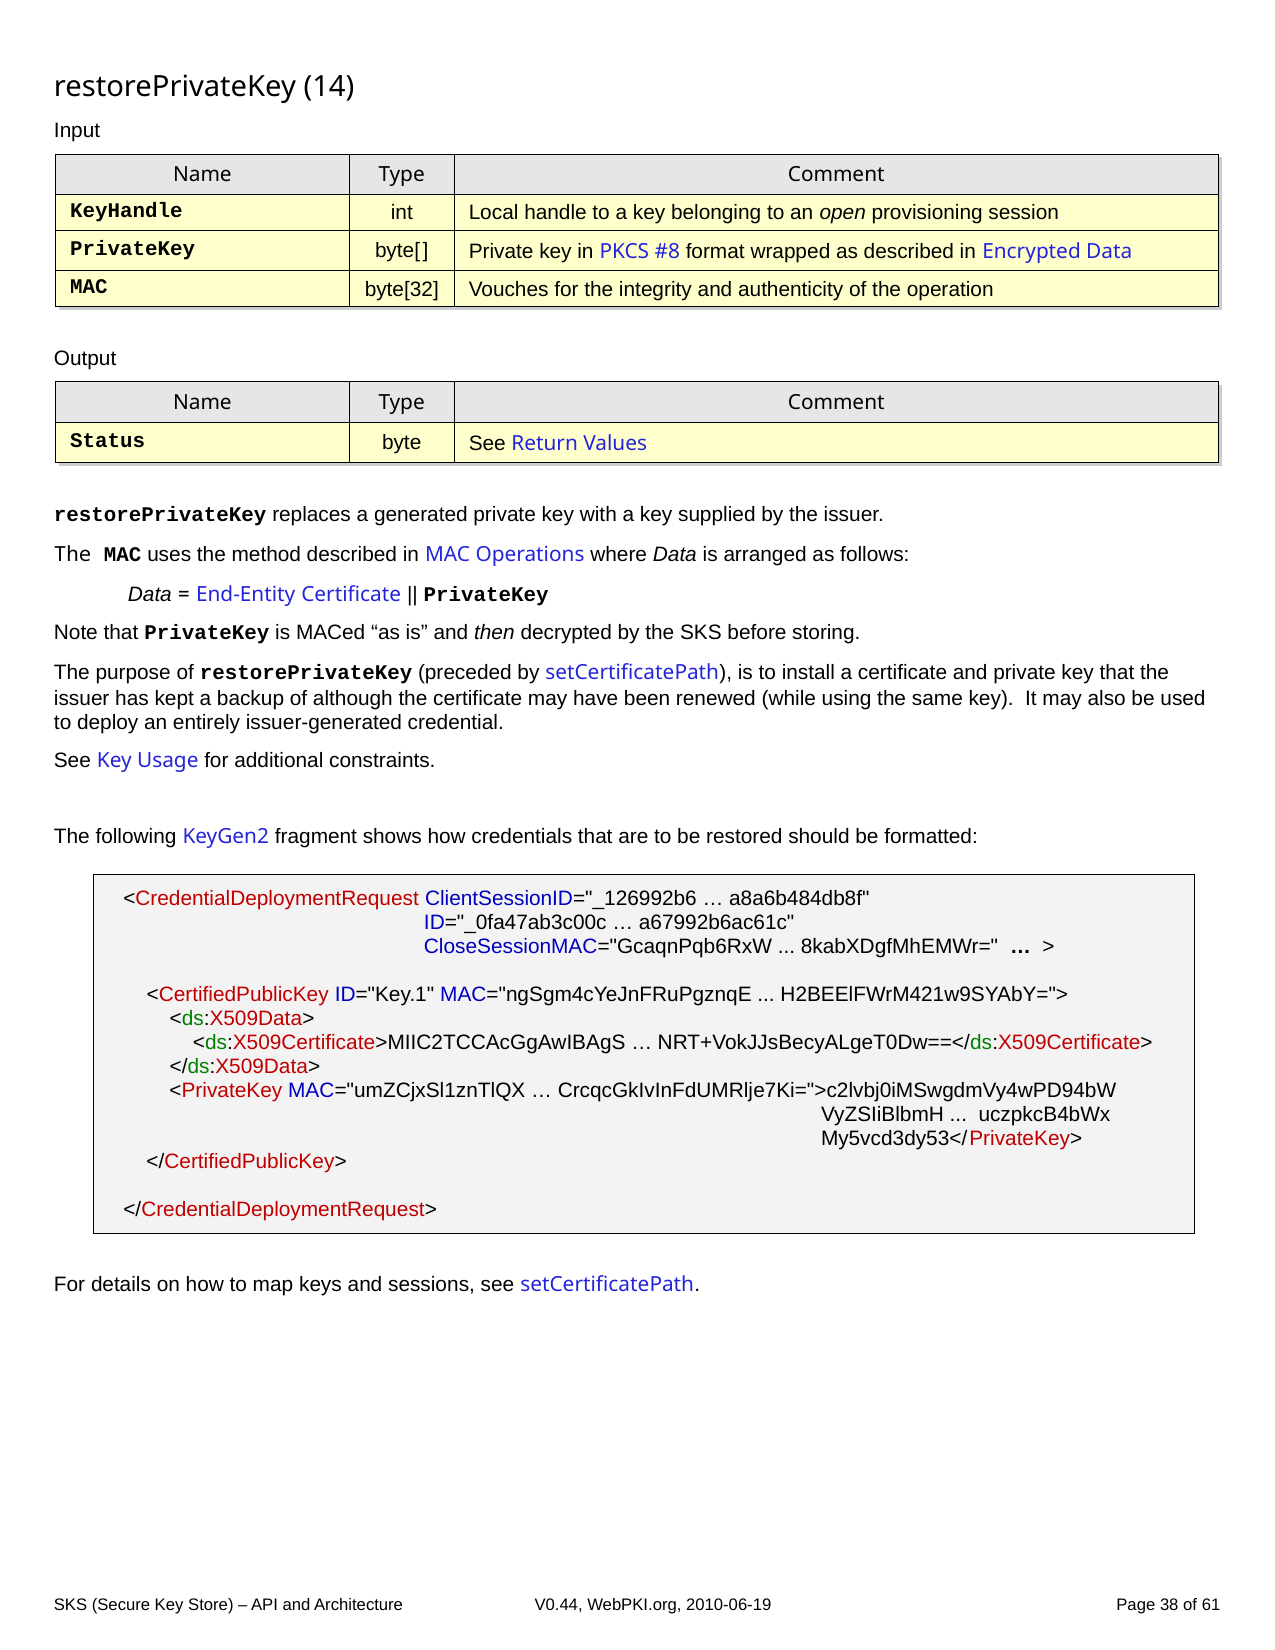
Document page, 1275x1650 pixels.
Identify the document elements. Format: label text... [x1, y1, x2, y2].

table_header Name [56, 155, 349, 194]
table_header <CredentialDeploymentRequest ClientSessionID="_126992b6 … a8a6b484db8f" ID="_0fa47ab3c00c … a67992b6ac61c" CloseSessionMAC="GcaqnPqb6RxW ... 8kabXDgfMhEMWr=" … > <CertifiedPublicKey ID="Key.1" MAC="ngSgm4cYeJnFRuPgznqE ... H2BEElFWrM421w9SYAbY="> <ds:X509Data> <ds:X509Certificate>MIIC2TCCAcGgAwIBAgS … NRT+VokJJsBecyALgeT0Dw==</ds:X509Certificate> </ds:X509Data> <PrivateKey MAC="umZCjxSl1znTlQX … CrcqcGkIvInFdUMRlje7Ki=">c2lvbj0iMSwgdmVy4wPD94bW VyZSIiBlbmH ... uczpkcB4bWx My5vcd3dy53</PrivateKey> </CertifiedPublicKey> </CredentialDeploymentRequest> [94, 875, 1194, 1233]
table_header Name [56, 382, 349, 422]
table_cell KeyHandle [56, 195, 349, 230]
text See Key Usage for additional constraints. [54, 746, 1221, 774]
text For details on how to map keys and sessions, see setCertificatePath. [54, 1269, 1221, 1297]
text Output [54, 346, 1221, 369]
table_cell MAC [56, 271, 349, 306]
table_header Comment [455, 382, 1218, 422]
text The purpose of restorePrivateKey (preceded by setCertificatePath), is to install a certificate and private key that the issuer has kept a backup of although the certificate may have been renewed (while using the same key). It may also be used to deploy an entirely issuer-generated credential. [54, 657, 1221, 734]
text Data = End-Entity Certificate || PrivateKey [54, 579, 1221, 608]
table_cell byte [350, 423, 454, 462]
text Input [54, 118, 1221, 142]
table_cell PrivateKey [56, 231, 349, 270]
table_cell byte⁮[32] [350, 271, 454, 306]
text restorePrivateKey replaces a generated private key with a key supplied by the issuer. [54, 502, 1221, 527]
table_cell Status [56, 423, 349, 462]
table_cell Local handle to a key belonging to an open provisioning session [455, 195, 1218, 230]
table_header Comment [455, 155, 1218, 194]
table_cell int [350, 195, 454, 230]
table_cell byte⁮[ ] [350, 231, 454, 270]
table_header Type [350, 382, 454, 422]
text The following KeyGen2 fragment shows how credentials that are to be restored should be formatted: [54, 822, 1221, 874]
text The MAC uses the method described in MAC Operations where Data is arranged as follows: [54, 539, 1221, 568]
table_cell See Return Values [455, 423, 1218, 462]
subtitle restorePrivateKey (14) [54, 66, 1221, 105]
table_cell Vouches for the integrity and authenticity of the operation [455, 271, 1218, 306]
table_header Type [350, 155, 454, 194]
table_cell Private key in PKCS #8 format wrapped as described in Encrypted Data [455, 231, 1218, 270]
text Note that PrivateKey is MACed “as is” and then decrypted by the SKS before storing. [54, 620, 1221, 646]
